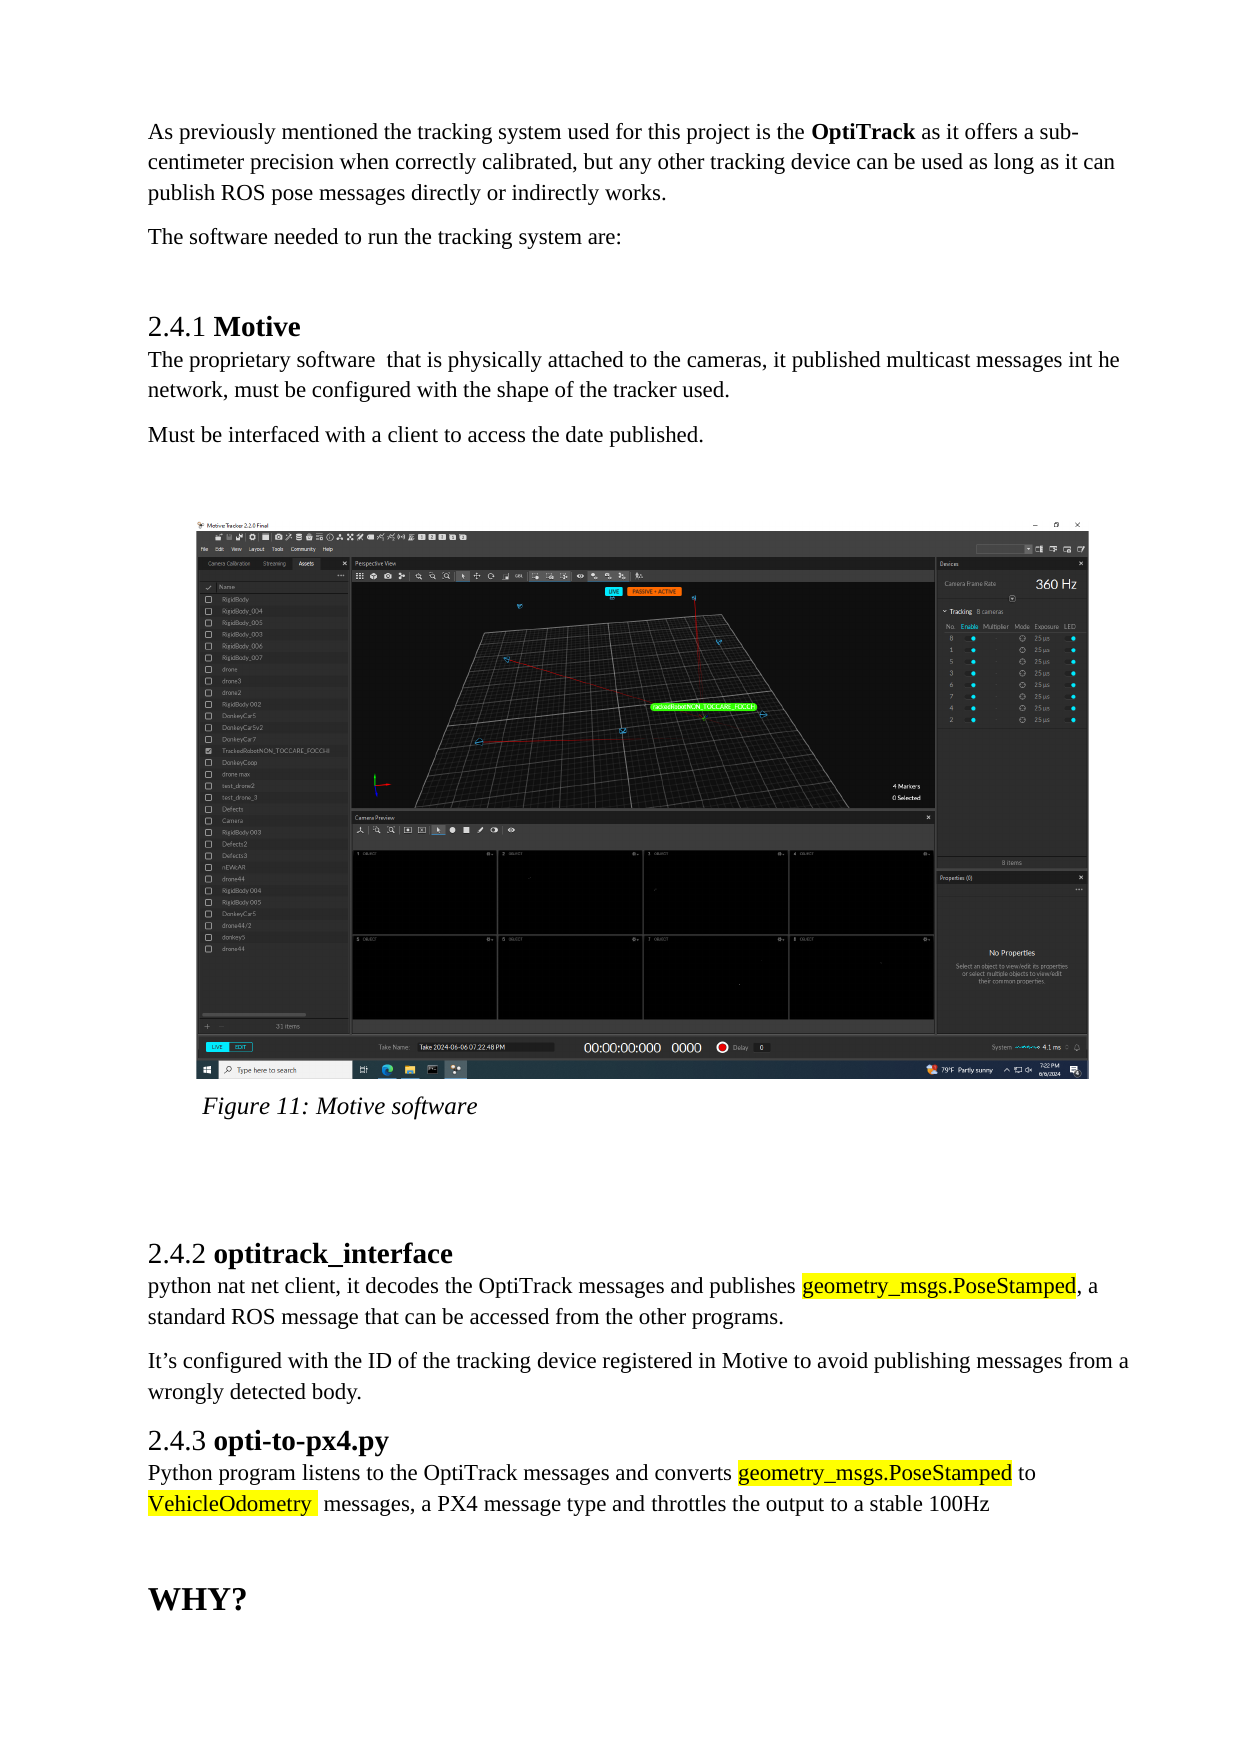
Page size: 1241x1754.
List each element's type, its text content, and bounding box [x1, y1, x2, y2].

list It’s configured with the ID of the tracking device registered in Motive to avoid publishing messages from a wrongly detected body. [0, 1347, 1152, 1404]
list Python program listens to the OptiTrack messages and converts geometry_msgs.PoseStamped to VehicleOdometry messages, a PX4 message type and throttles the output to a stable 100Hz [148, 1459, 1152, 1516]
list As previously mentioned the tracking system used for this project is the OptiTrack as it offers a sub-centimeter precision when correctly calibrated, but any other tracking device can be used as long as it can publish ROS pose messages directly or indirectly works. [0, 118, 1152, 205]
subtitle 2.4.1 Motive [148, 309, 1152, 343]
list Must be interfaced with a client to access the date published. [0, 421, 1152, 447]
list WHY? [0, 1579, 1152, 1618]
list The proprietary software that is physically attached to the cameras, it published multicast messages int he network, must be configured with the shape of the tracker used. [0, 346, 1152, 403]
subtitle 2.4.3 opti-to-px4.py [148, 1423, 1152, 1456]
list The software needed to run the tracking system are: [0, 223, 1152, 250]
list python nat net client, it decodes the OptiTrack messages and publishes geometry_msgs.PoseStamped, a standard ROS message that can be accessed from the other programs. [0, 1272, 1152, 1329]
list Figure 11: Motive software [202, 1079, 1094, 1120]
subtitle 2.4.2 optitrack_interface [148, 1236, 1152, 1269]
picture [196, 521, 1089, 1079]
